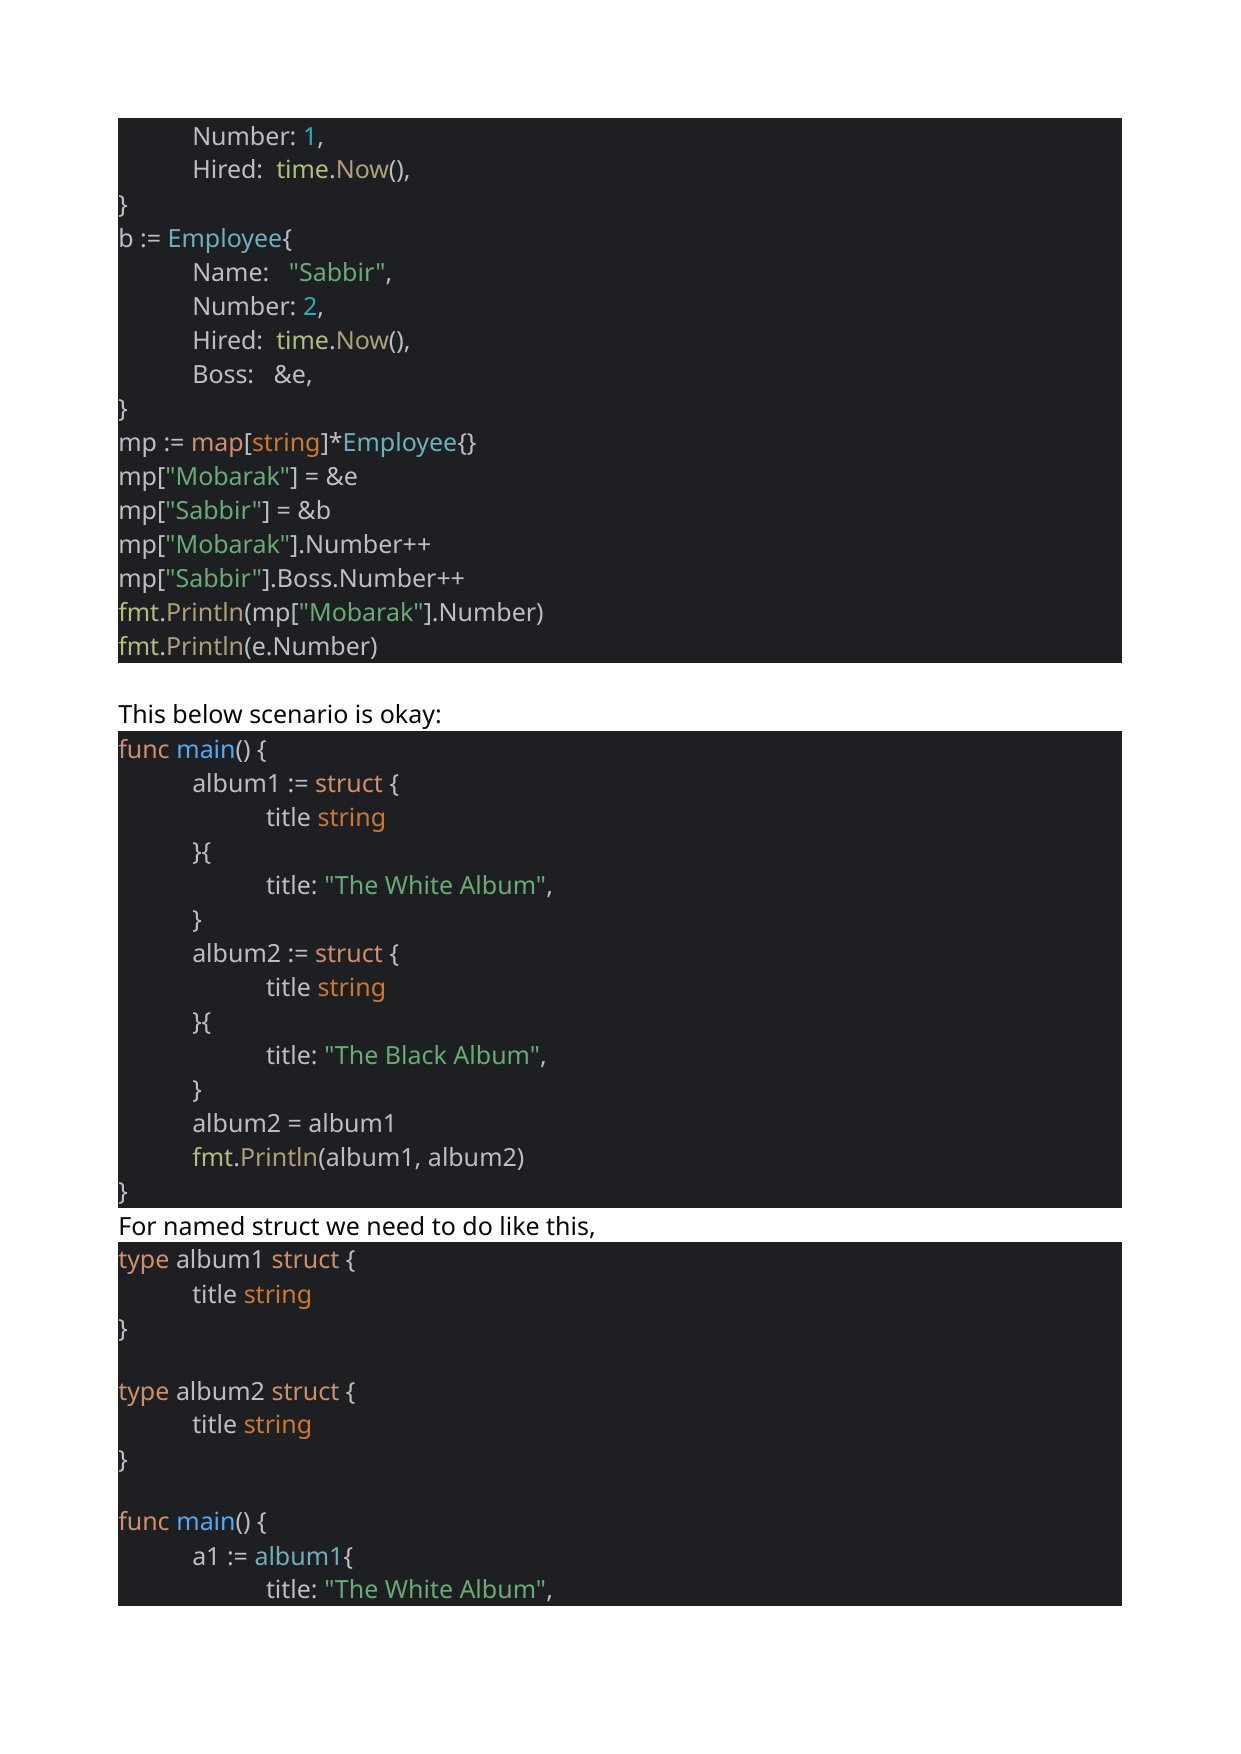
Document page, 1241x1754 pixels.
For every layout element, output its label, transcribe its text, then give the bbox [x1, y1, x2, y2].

text For named struct we need to do like this, [118, 1208, 1122, 1242]
text type album1 struct { title string } type album2 struct { title string } func main() { a1 := album1{ title: "The White Album", [118, 1242, 1122, 1606]
text This below scenario is okay: [118, 697, 1122, 731]
text func main() { album1 := struct { title string }{ title: "The White Album", } album2 := struct { title string }{ title: "The Black Album", } album2 = album1 fmt.Println(album1, album2) } [118, 731, 1122, 1208]
text Number: 1, Hired: time.Now(), } b := Employee{ Name: "Sabbir", Number: 2, Hired: time.Now(), Boss: &e, } mp := map[string]*Employee{} mp["Mobarak"] = &e mp["Sabbir"] = &b mp["Mobarak"].Number++ mp["Sabbir"].Boss.Number++ fmt.Println(mp["Mobarak"].Number) fmt.Println(e.Number) [118, 118, 1122, 663]
